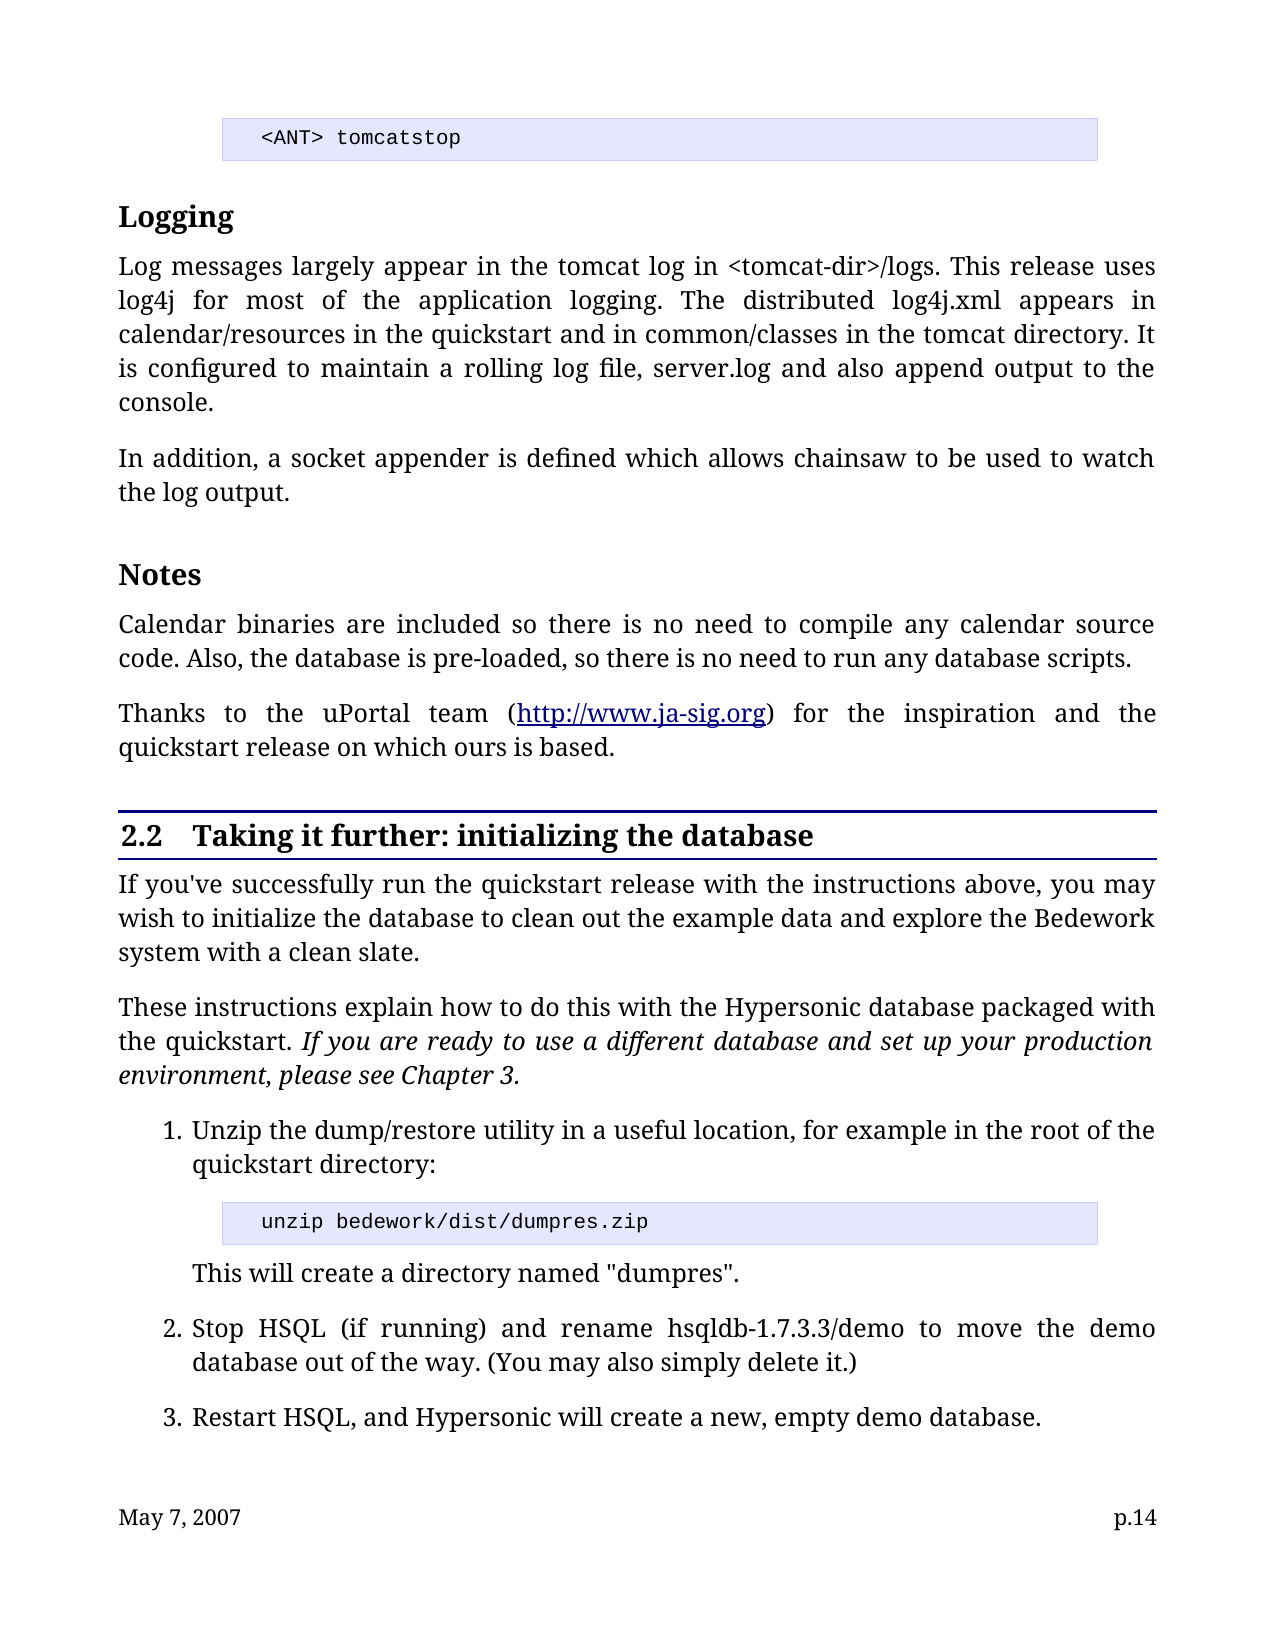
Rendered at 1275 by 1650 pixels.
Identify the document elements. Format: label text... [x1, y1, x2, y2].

subtitle Logging [118, 197, 1157, 236]
subtitle Taking it further: initializing the database [118, 813, 1157, 858]
text In addition, a socket appender is defined which allows chainsaw to be used to watch the log output. [118, 440, 1157, 508]
text Log messages largely appear in the tomcat log in <tomcat-dir>/logs. This release uses log4j for most of the application logging. The distributed log4j.xml appears in calendar/resources in the quickstart and in common/classes in the tomcat directory. It is configured to maintain a rolling log file, server.log and also append output to the console. [118, 249, 1157, 419]
list Stop HSQL (if running) and rename hsqldb-1.7.3.3/demo to move the demo database out of the way. (You may also simply delete it.) [162, 1311, 1157, 1379]
text These instructions explain how to do this with the Hypersonic database packaged with the quickstart. If you are ready to use a different database and set up your production environment, please see Chapter 3. [118, 989, 1157, 1092]
text Calendar binaries are included so there is no need to compile any calendar source code. Also, the database is pre-loaded, so there is no need to run any database scripts. [118, 607, 1157, 675]
list Restart HSQL, and Hypersonic will create a new, empty demo database. [162, 1400, 1157, 1434]
list unzip bedework/dist/dumpres.zip [223, 1203, 1097, 1244]
text Thanks to the uPortal team (http://www.ja-sig.org) for the inspiration and the quickstart release on which ours is based. [118, 696, 1157, 764]
subtitle Notes [118, 554, 1157, 594]
text If you've successfully run the quickstart release with the instructions above, you may wish to initialize the database to clean out the example data and explore the Bedework system with a clean slate. [118, 866, 1157, 968]
list Unzip the dump/restore utility in a useful location, for example in the root of the quickstart directory: [162, 1113, 1157, 1181]
list This will create a directory named "dumpres". [162, 1256, 1157, 1289]
list <ANT> tomcatstop [223, 119, 1097, 160]
